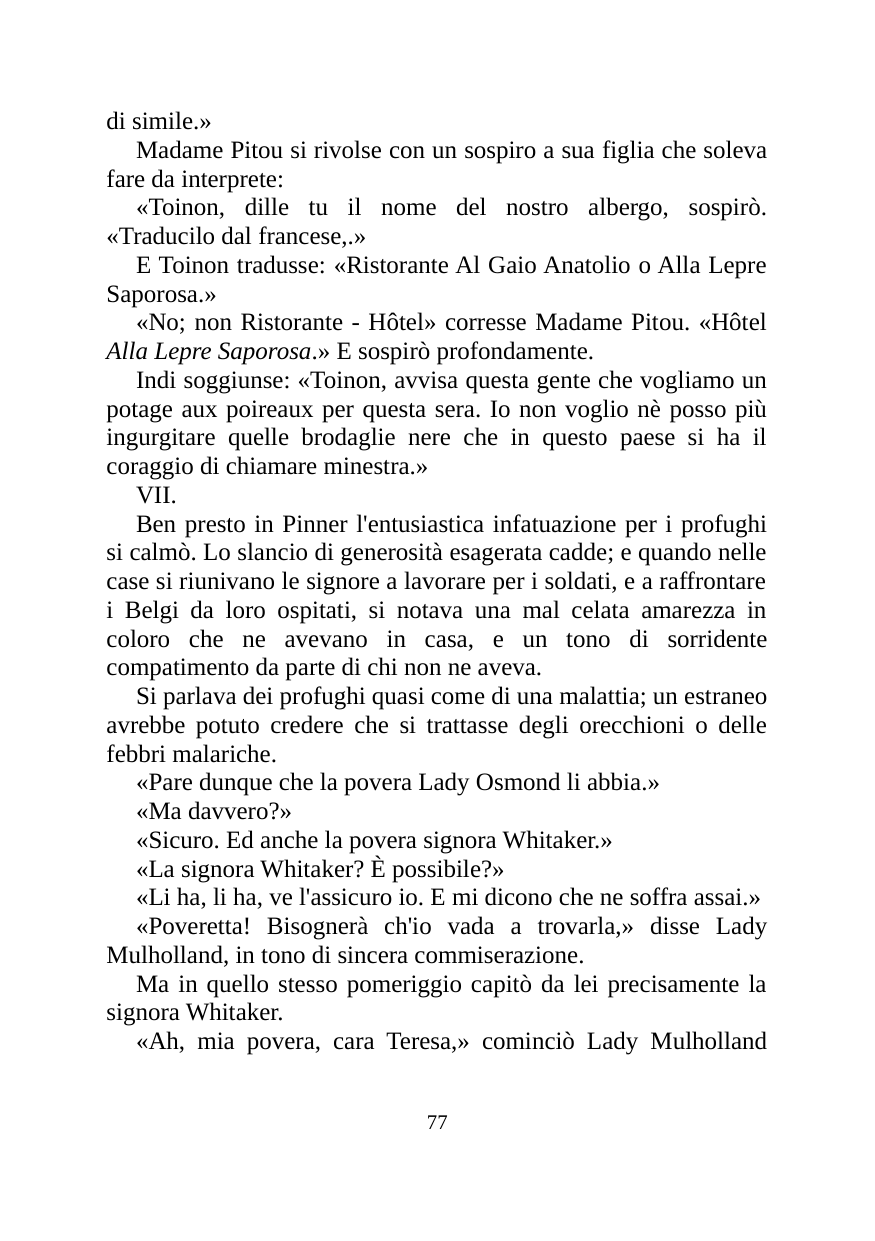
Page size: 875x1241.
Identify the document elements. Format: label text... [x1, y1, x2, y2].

text di simile.» [106, 106, 768, 135]
text E Toinon tradusse: «Ristorante Al Gaio Anatolio o Alla Lepre Saporosa.» [106, 250, 768, 307]
text Si parlava dei profughi quasi come di una malattia; un estraneo avrebbe potuto credere che si trattasse degli orecchioni o delle febbri malariche. [106, 681, 768, 767]
text Madame Pitou si rivolse con un sospiro a sua figlia che soleva fare da interprete: [106, 135, 768, 192]
text «Pare dunque che la povera Lady Osmond li abbia.» [106, 767, 768, 796]
text VII. [106, 480, 768, 509]
text «Ma davvero?» [106, 796, 768, 825]
text «Poveretta! Bisognerà ch'io vada a trovarla,» disse Lady Mulholland, in tono di sincera commiserazione. [106, 911, 768, 969]
text «Sicuro. Ed anche la povera signora Whitaker.» [106, 825, 768, 854]
text «Li ha, li ha, ve l'assicuro io. E mi dicono che ne soffra assai.» [106, 882, 768, 911]
text Ma in quello stesso pomeriggio capitò da lei precisamente la signora Whitaker. [106, 969, 768, 1026]
text «Ah, mia povera, cara Teresa,» cominciò Lady Mulholland [106, 1026, 768, 1055]
text Ben presto in Pinner l'entusiastica infatuazione per i profughi si calmò. Lo slancio di generosità esagerata cadde; e quando nelle case si riunivano le signore a lavorare per i soldati, e a raffrontare i Belgi da loro ospitati, si notava una mal celata amarezza in coloro che ne avevano in casa, e un tono di sorridente compatimento da parte di chi non ne aveva. [106, 509, 768, 681]
text Indi soggiunse: «Toinon, avvisa questa gente che vogliamo un potage aux poireaux per questa sera. Io non voglio nè posso più ingurgitare quelle brodaglie nere che in questo paese si ha il coraggio di chiamare minestra.» [106, 365, 768, 480]
text «No; non Ristorante - Hôtel» corresse Madame Pitou. «Hôtel Alla Lepre Saporosa.» E sospirò profondamente. [106, 307, 768, 365]
text «Toinon, dille tu il nome del nostro albergo, sospirò. «Traducilo dal francese,.» [106, 192, 768, 250]
text «La signora Whitaker? È possibile?» [106, 854, 768, 882]
